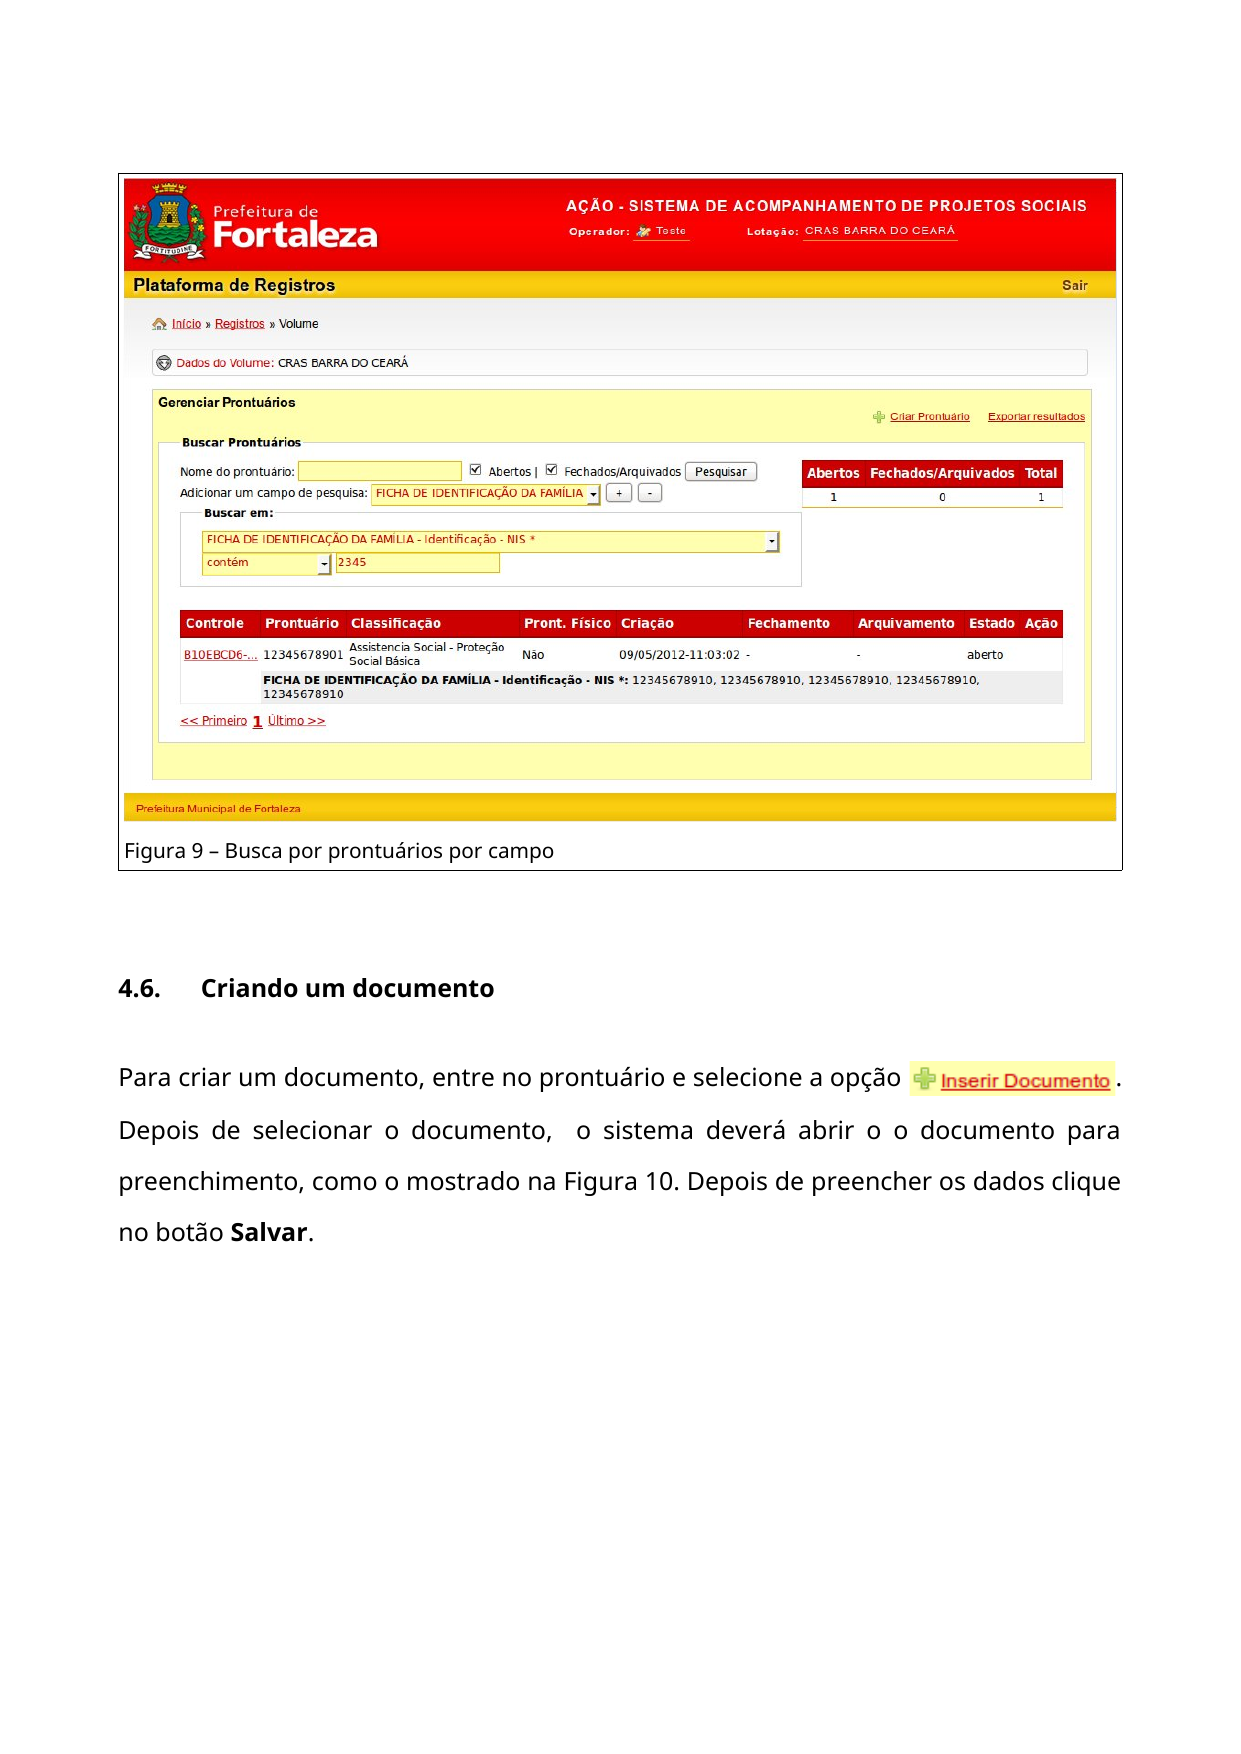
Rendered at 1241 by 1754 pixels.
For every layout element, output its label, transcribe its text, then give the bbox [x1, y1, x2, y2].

picture [123, 178, 1117, 822]
list Criando um documento [118, 971, 1122, 1005]
picture [909, 1061, 1116, 1096]
table_header Figura 9 – Busca por prontuários por campo [119, 174, 1122, 870]
list Para criar um documento, entre no prontuário e selecione a opção . Depois de selecionar o documento, o sistema deverá abrir o o documento para preenchimento, como o mostrado na Figura 10. Depois de preencher os dados clique no botão Salvar. [118, 1060, 1122, 1249]
